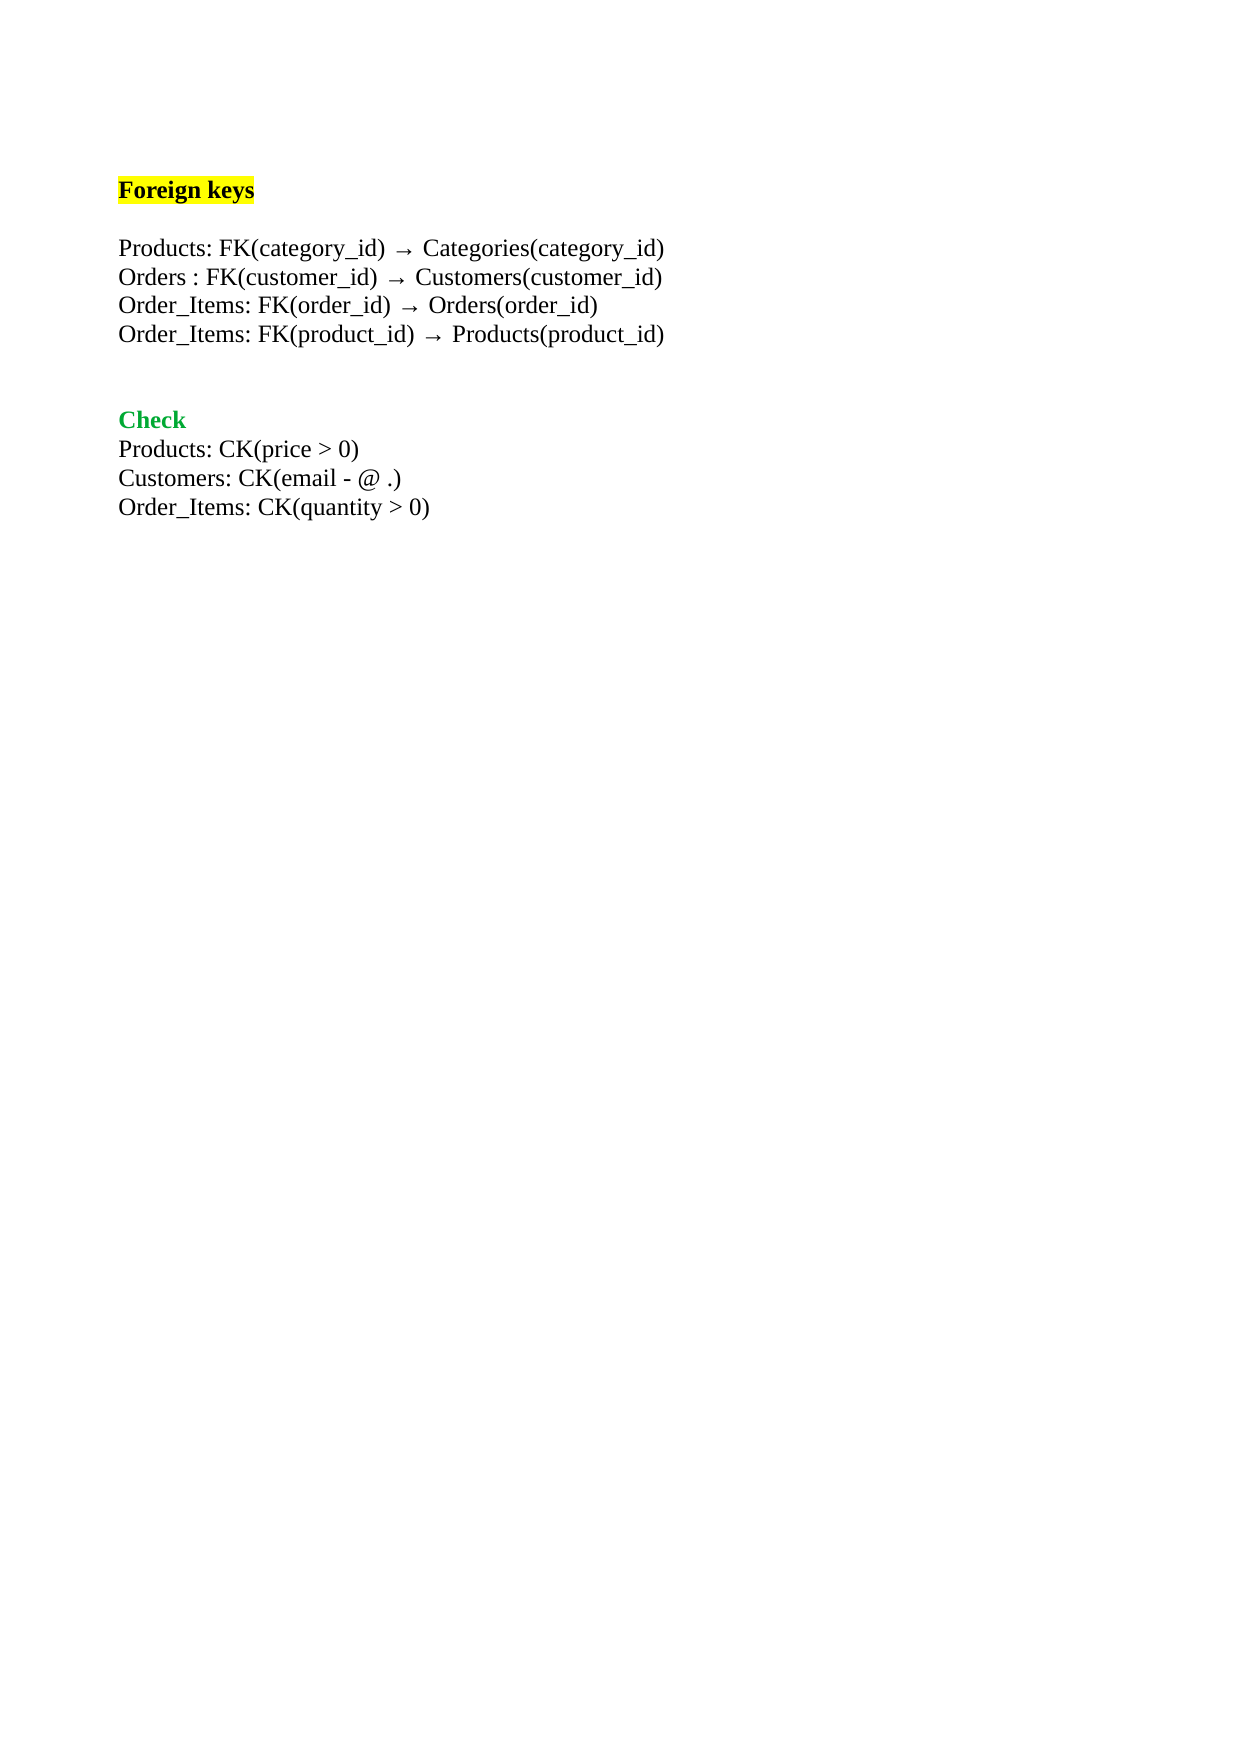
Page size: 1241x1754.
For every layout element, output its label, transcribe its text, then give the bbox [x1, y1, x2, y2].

text Orders : FK(customer_id) → Customers(customer_id) [118, 262, 1122, 291]
text Foreign keys [118, 176, 1122, 204]
text Order_Items: CK(quantity > 0) [118, 492, 1122, 521]
text Order_Items: FK(product_id) → Products(product_id) [118, 319, 1122, 348]
text Products: FK(category_id) → Categories(category_id) [118, 233, 1122, 262]
text Products: CK(price > 0) [118, 434, 1122, 463]
text Customers: CK(email - @ .) [118, 463, 1122, 492]
text Check [118, 406, 1122, 434]
text Order_Items: FK(order_id) → Orders(order_id) [118, 291, 1122, 319]
